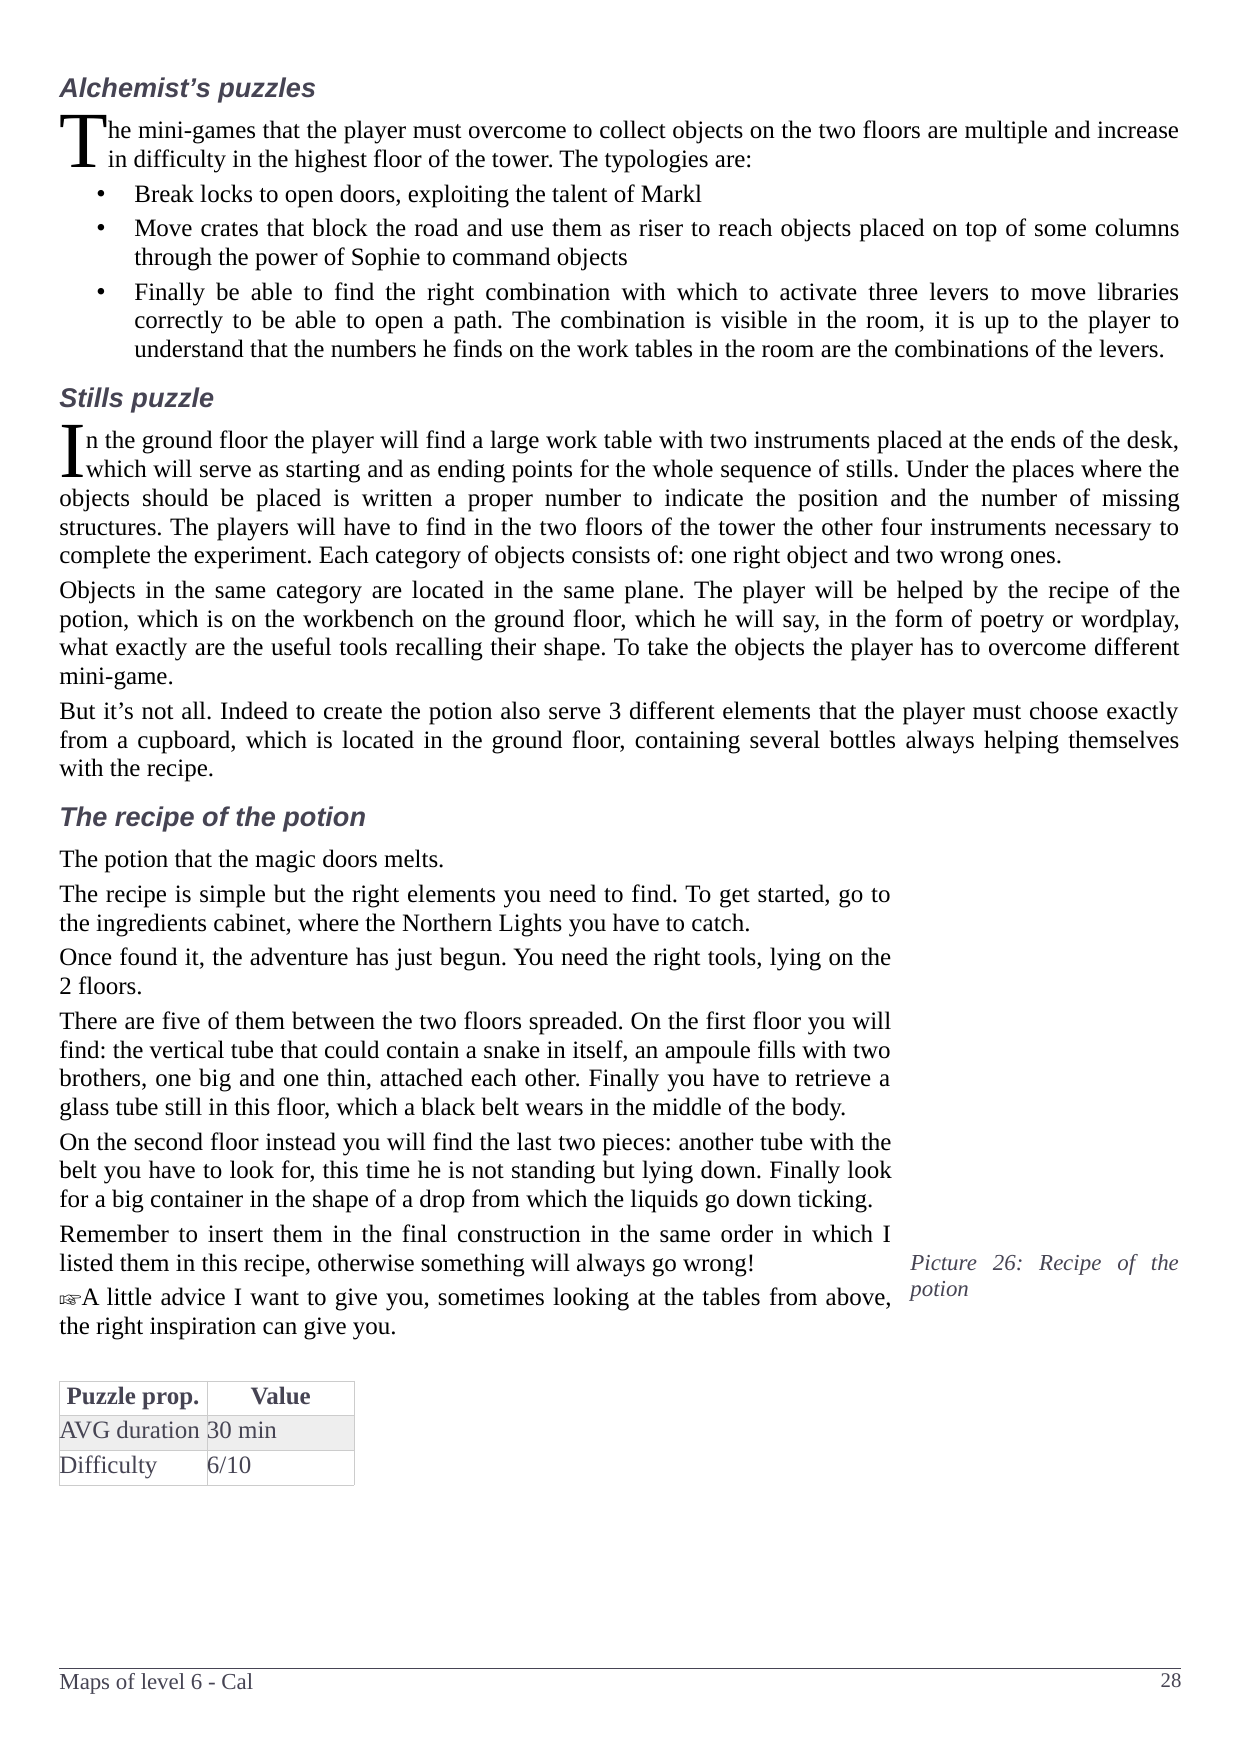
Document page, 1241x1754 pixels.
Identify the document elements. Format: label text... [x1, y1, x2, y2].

text Once found it, the adventure has just begun. You need the right tools, lying on the 2 floors. [59, 942, 892, 1000]
text On the second floor instead you will find the last two pieces: another tube with the belt you have to look for, this time he is not standing but lying down. Finally look for a big container in the shape of a drop from which the liquids go down ticking. [59, 1127, 892, 1213]
table_cell AVG duration [60, 1416, 207, 1450]
text The potion that the magic doors melts. [59, 844, 892, 873]
text The mini-games that the player must overcome to collect objects on the two floors are multiple and increase in difficulty in the highest floor of the tower. The typologies are: [59, 115, 1181, 173]
text ☞A little advice I want to give you, sometimes looking at the tables from above, the right inspiration can give you. [59, 1282, 1181, 1340]
text The recipe is simple but the right elements you need to find. To get started, go to the ingredients cabinet, where the Northern Lights you have to catch. [59, 879, 892, 937]
table_cell 30 min [208, 1416, 354, 1450]
table_header Puzzle prop. [60, 1382, 207, 1415]
list Break locks to open doors, exploiting the talent of Markl [97, 179, 1181, 207]
table_cell 6/10 [208, 1451, 354, 1485]
table_cell Difficulty [60, 1451, 207, 1485]
subtitle Stills puzzle [59, 382, 1181, 413]
table_header Value [208, 1382, 354, 1415]
list Finally be able to find the right combination with which to activate three levers to move libraries correctly to be able to open a path. The combination is visible in the room, it is up to the player to understand that the numbers he finds on the work tables in the room are the combinations of the levers. [97, 277, 1181, 363]
text Objects in the same category are located in the same plane. The player will be helped by the recipe of the potion, which is on the workbench on the ground floor, which he will say, in the form of poetry or wordplay, what exactly are the useful tools recalling their shape. To take the objects the player has to overcome different mini-game. [59, 575, 1181, 690]
subtitle Alchemist’s puzzles [59, 72, 1181, 103]
list Move crates that block the road and use them as riser to reach objects placed on top of some columns through the power of Sophie to command objects [97, 213, 1181, 271]
subtitle The recipe of the potion [59, 788, 1181, 1302]
text Remember to insert them in the final construction in the same order in which I listed them in this recipe, otherwise something will always go wrong! [59, 1219, 892, 1277]
text In the ground floor the player will find a large work table with two instruments placed at the ends of the desk, which will serve as starting and as ending points for the whole sequence of stills. Under the places where the objects should be placed is written a proper number to indicate the position and the number of missing structures. The players will have to find in the two floors of the tower the other four instruments necessary to complete the experiment. Each category of objects consists of: one right object and two wrong ones. [59, 425, 1181, 569]
text There are five of them between the two floors spreaded. On the first floor you will find: the vertical tube that could contain a snake in itself, an ampoule fills with two brothers, one big and one thin, attached each other. Finally you have to retrieve a glass tube still in this floor, which a black belt wears in the middle of the body. [59, 1006, 892, 1121]
text Picture 26: Recipe of the potion [910, 801, 1181, 1302]
text But it’s not all. Indeed to create the potion also serve 3 different elements that the player must choose exactly from a cupboard, which is located in the ground floor, containing several bottles always helping themselves with the recipe. [59, 696, 1181, 782]
